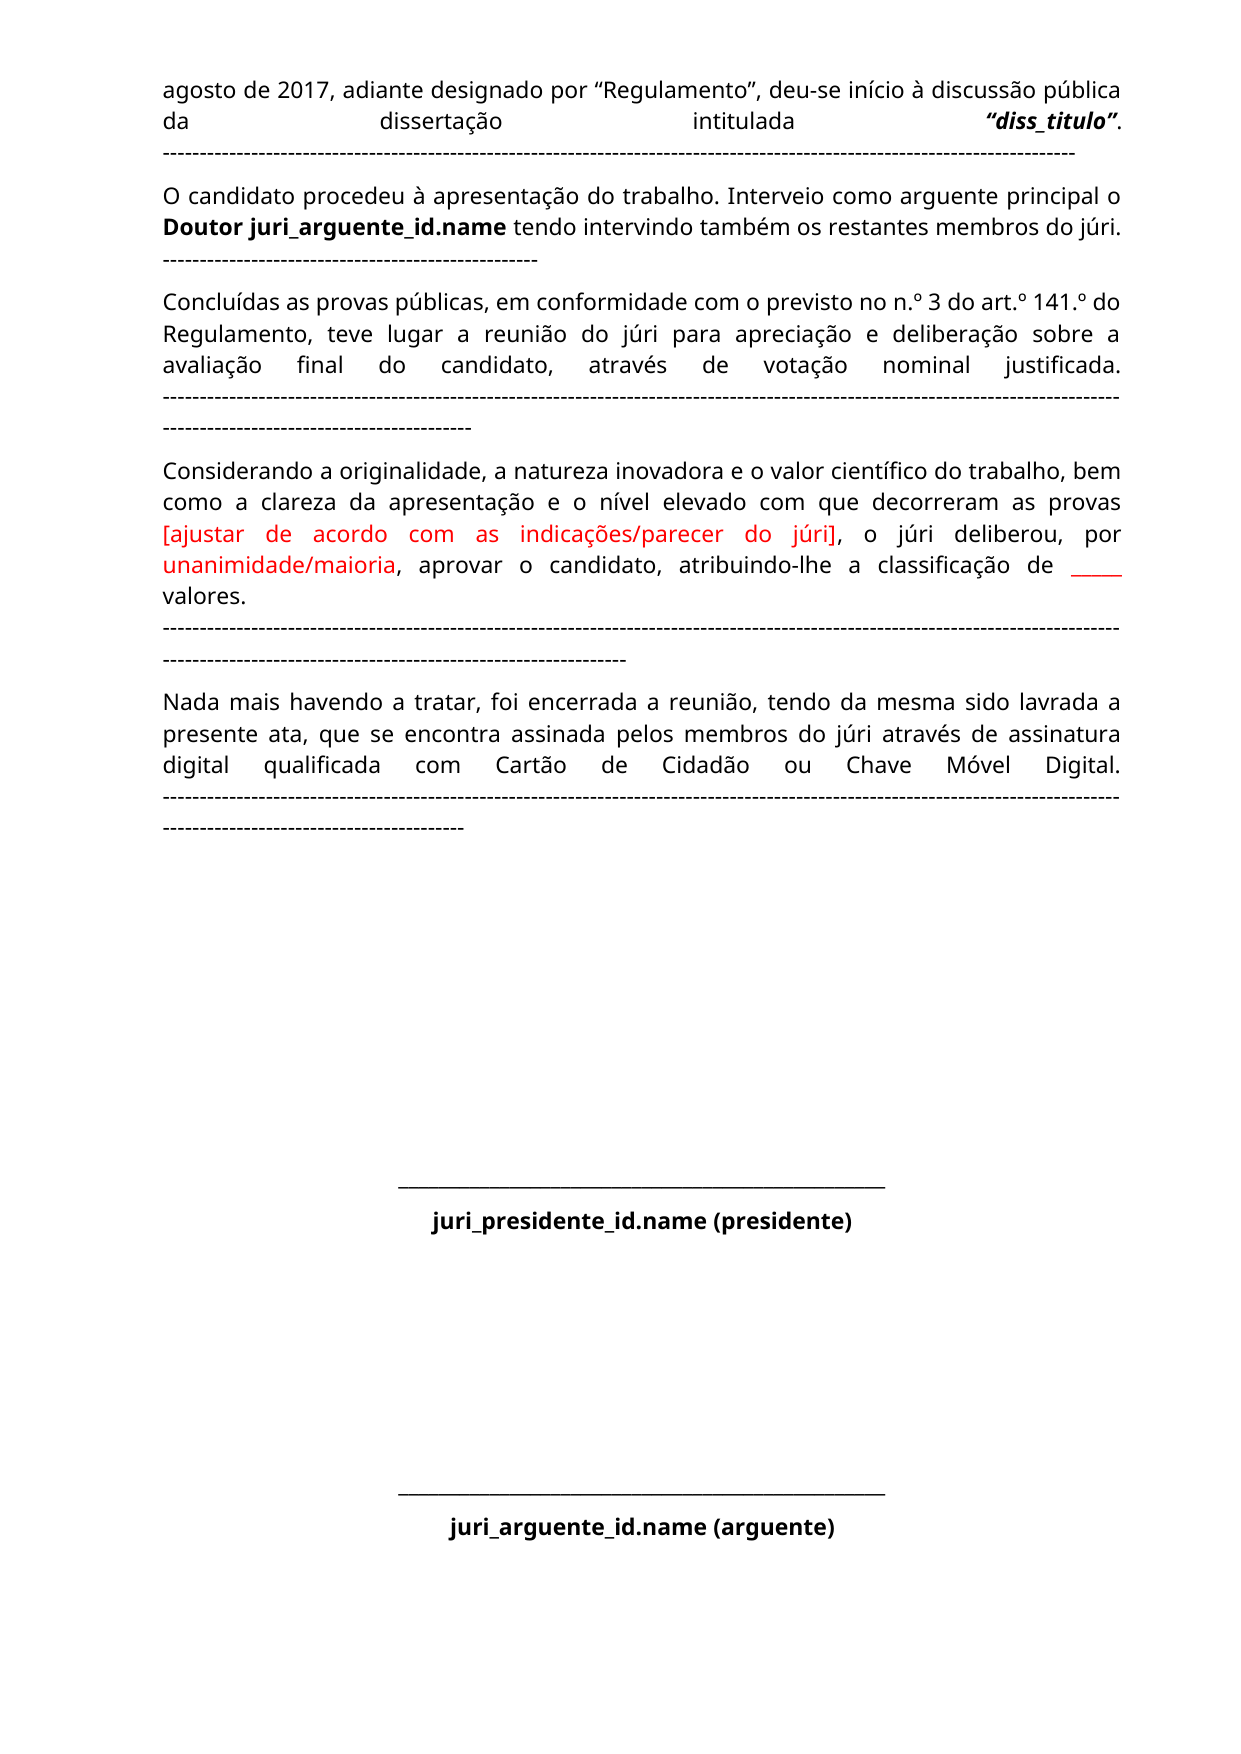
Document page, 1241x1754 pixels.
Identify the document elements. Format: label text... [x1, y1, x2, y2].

text Considerando a originalidade, a natureza inovadora e o valor científico do trabalho, bem como a clareza da apresentação e o nível elevado com que decorreram as provas [ajustar de acordo com as indicações/parecer do júri], o júri deliberou, por unanimidade/maioria, aprovar o candidato, atribuindo-lhe a classificação de _____ valores. ------------------------------------------------------------------------------------------------------------------------------------------------------------------------------------------------- [162, 455, 1122, 674]
text juri_arguente_id.name (arguente) [162, 1511, 1122, 1543]
text juri_presidente_id.name (presidente) [162, 1205, 1122, 1236]
text Concluídas as provas públicas, em conformidade com o previsto no n.º 3 do art.º 141.º do Regulamento, teve lugar a reunião do júri para apreciação e deliberação sobre a avaliação final do candidato, através de votação nominal justificada. ---------------------------------------------------------------------------------------------------------------------------------------------------------------------------- [162, 286, 1122, 443]
text O candidato procedeu à apresentação do trabalho. Interveio como arguente principal o Doutor juri_arguente_id.name tendo intervindo também os restantes membros do júri. --------------------------------------------------- [162, 180, 1122, 274]
text ________________________________________________ [162, 1468, 1122, 1499]
text Nada mais havendo a tratar, foi encerrada a reunião, tendo da mesma sido lavrada a presente ata, que se encontra assinada pelos membros do júri através de assinatura digital qualificada com Cartão de Cidadão ou Chave Móvel Digital. --------------------------------------------------------------------------------------------------------------------------------------------------------------------------- [162, 686, 1122, 843]
text ________________________________________________ [162, 1161, 1122, 1193]
text agosto de 2017, adiante designado por “Regulamento”, deu-se início à discussão pública da dissertação intitulada “diss_titulo”. ---------------------------------------------------------------------------------------------------------------------------- [162, 74, 1122, 168]
